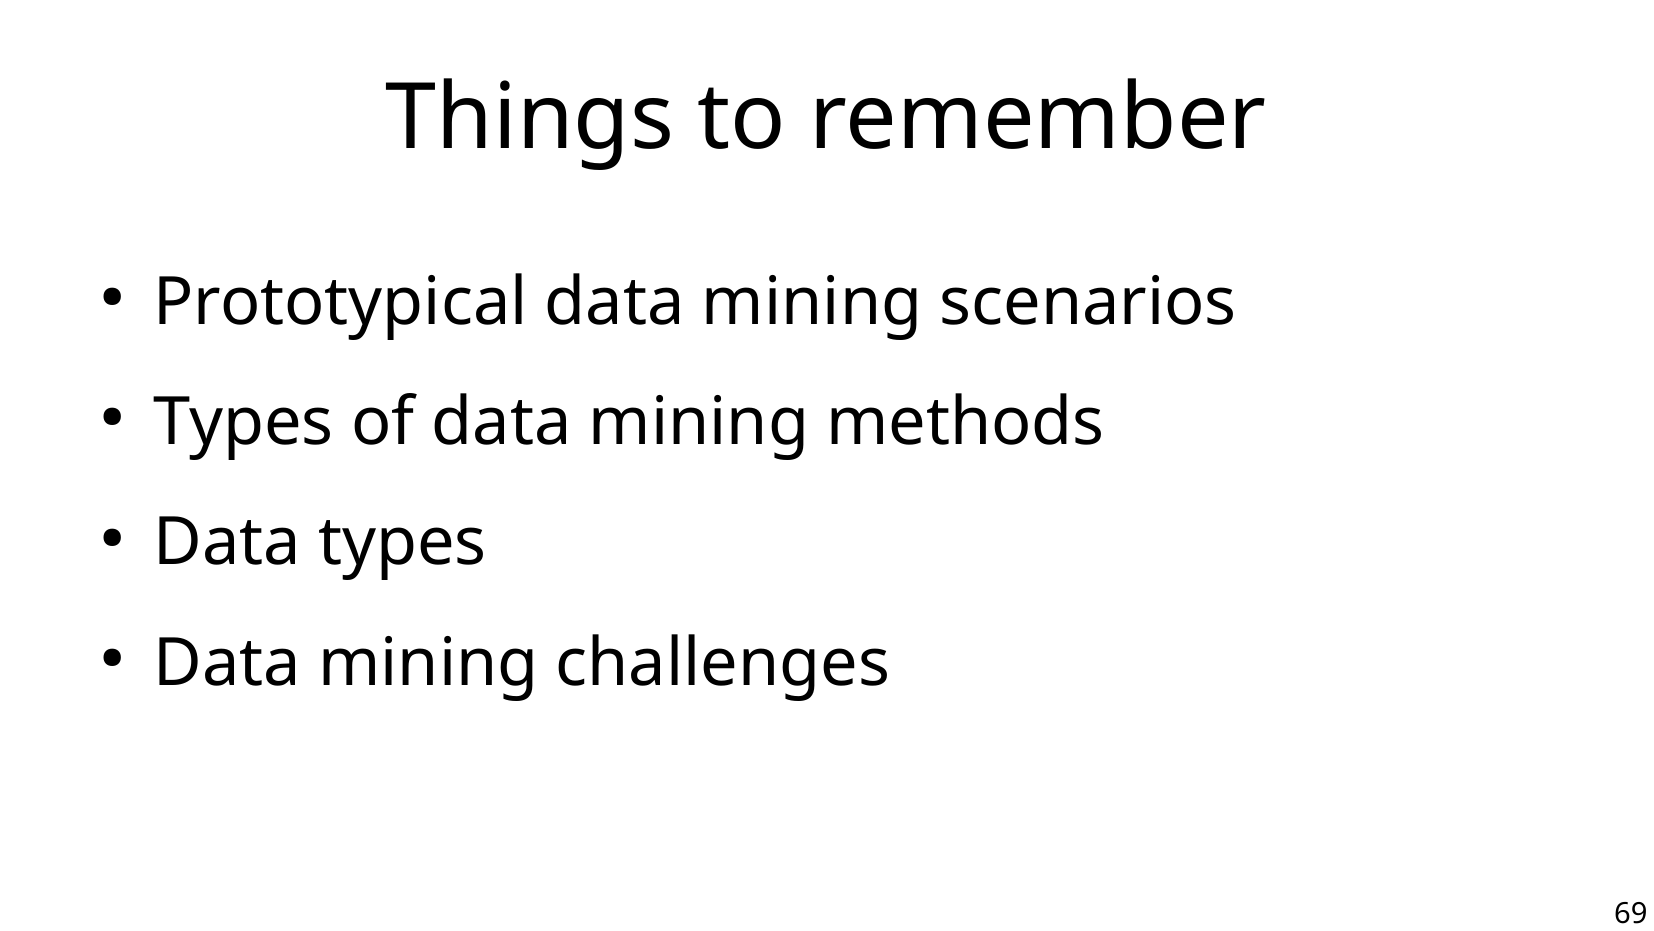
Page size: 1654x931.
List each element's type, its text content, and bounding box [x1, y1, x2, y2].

list Prototypical data mining scenarios Types of data mining methods Data types Data mining challenges [82, 253, 1571, 793]
title Things to remember [82, 1, 1571, 226]
